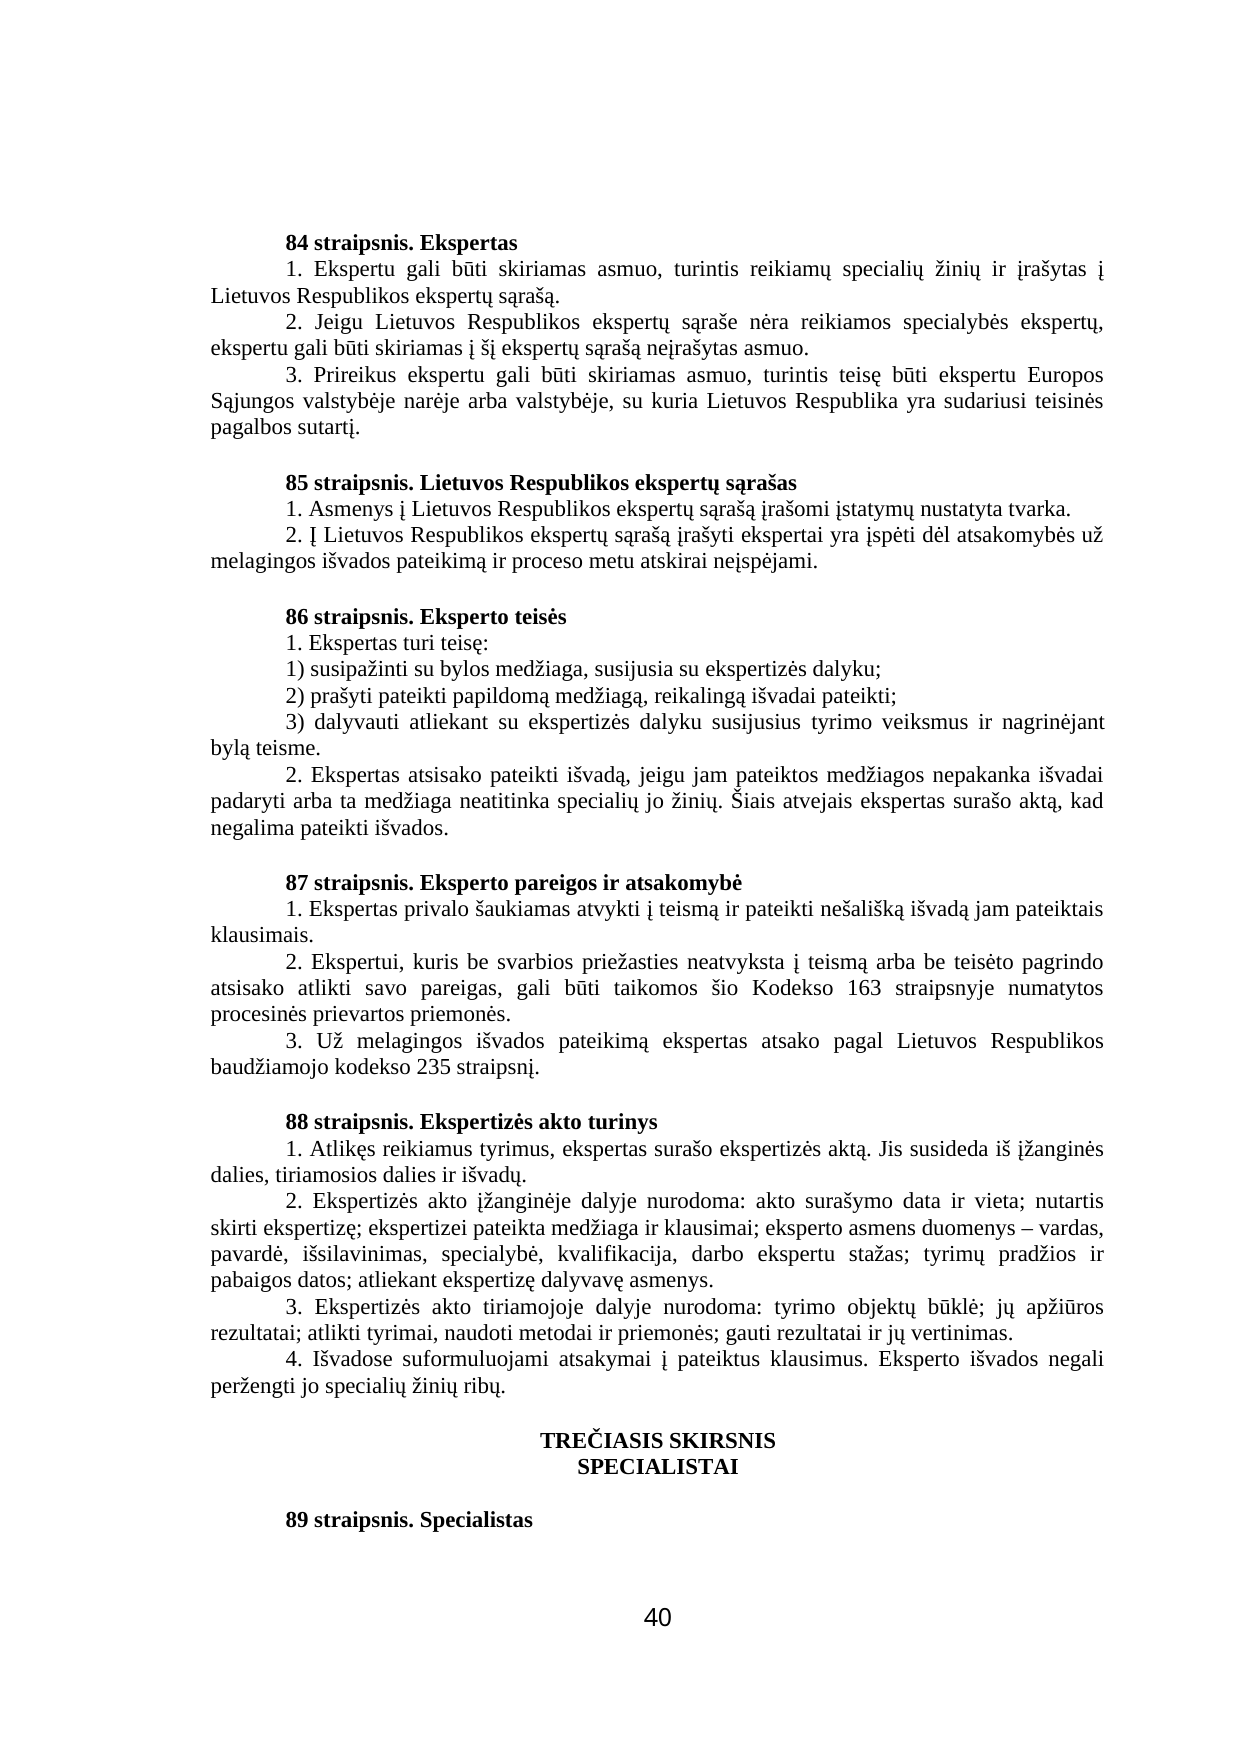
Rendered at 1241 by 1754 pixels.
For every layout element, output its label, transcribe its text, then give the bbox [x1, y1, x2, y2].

text 1. Ekspertu gali būti skiriamas asmuo, turintis reikiamų specialių žinių ir įrašytas į Lietuvos Respublikos ekspertų sąrašą. [210, 255, 1105, 308]
text 1) susipažinti su bylos medžiaga, susijusia su ekspertizės dalyku; [210, 655, 1105, 682]
text 2. Į Lietuvos Respublikos ekspertų sąrašą įrašyti ekspertai yra įspėti dėl atsakomybės už melagingos išvados pateikimą ir proceso metu atskirai neįspėjami. [210, 521, 1105, 574]
text 86 straipsnis. Eksperto teisės [210, 603, 1105, 629]
text 87 straipsnis. Eksperto pareigos ir atsakomybė [210, 869, 1105, 895]
text 4. Išvadose suformuluojami atsakymai į pateiktus klausimus. Eksperto išvados negali peržengti jo specialių žinių ribų. [210, 1345, 1105, 1398]
text 1. Ekspertas privalo šaukiamas atvykti į teismą ir pateikti nešališką išvadą jam pateiktais klausimais. [210, 895, 1105, 948]
text 85 straipsnis. Lietuvos Respublikos ekspertų sąrašas [210, 468, 1105, 495]
text 2. Jeigu Lietuvos Respublikos ekspertų sąraše nėra reikiamos specialybės ekspertų, ekspertu gali būti skiriamas į šį ekspertų sąrašą neįrašytas asmuo. [210, 308, 1105, 361]
text 2) prašyti pateikti papildomą medžiagą, reikalingą išvadai pateikti; [210, 682, 1105, 708]
text TREČIASIS SKIRSNIS [210, 1427, 1105, 1453]
text 88 straipsnis. Ekspertizės akto turinys [210, 1108, 1105, 1134]
text 3. Už melagingos išvados pateikimą ekspertas atsako pagal Lietuvos Respublikos baudžiamojo kodekso 235 straipsnį. [210, 1027, 1105, 1079]
text 1. Ekspertas turi teisę: [210, 629, 1105, 655]
text 3) dalyvauti atliekant su ekspertizės dalyku susijusius tyrimo veiksmus ir nagrinėjant bylą teisme. [210, 708, 1105, 761]
text 2. Ekspertui, kuris be svarbios priežasties neatvyksta į teismą arba be teisėto pagrindo atsisako atlikti savo pareigas, gali būti taikomos šio Kodekso 163 straipsnyje numatytos procesinės prievartos priemonės. [210, 948, 1105, 1027]
text 1. Atlikęs reikiamus tyrimus, ekspertas surašo ekspertizės aktą. Jis susideda iš įžanginės dalies, tiriamosios dalies ir išvadų. [210, 1134, 1105, 1187]
text SPECIALIStai [210, 1453, 1105, 1479]
text 1. Asmenys į Lietuvos Respublikos ekspertų sąrašą įrašomi įstatymų nustatyta tvarka. [210, 495, 1105, 521]
text 2. Ekspertizės akto įžanginėje dalyje nurodoma: akto surašymo data ir vieta; nutartis skirti ekspertizę; ekspertizei pateikta medžiaga ir klausimai; eksperto asmens duomenys – vardas, pavardė, išsilavinimas, specialybė, kvalifikacija, darbo ekspertu stažas; tyrimų pradžios ir pabaigos datos; atliekant ekspertizę dalyvavę asmenys. [210, 1187, 1105, 1293]
text 84 straipsnis. Ekspertas [210, 229, 1105, 255]
text 3. Ekspertizės akto tiriamojoje dalyje nurodoma: tyrimo objektų būklė; jų apžiūros rezultatai; atlikti tyrimai, naudoti metodai ir priemonės; gauti rezultatai ir jų vertinimas. [210, 1293, 1105, 1345]
text 2. Ekspertas atsisako pateikti išvadą, jeigu jam pateiktos medžiagos nepakanka išvadai padaryti arba ta medžiaga neatitinka specialių jo žinių. Šiais atvejais ekspertas surašo aktą, kad negalima pateikti išvados. [210, 761, 1105, 840]
text 89 straipsnis. Specialistas [210, 1506, 1105, 1532]
text 3. Prireikus ekspertu gali būti skiriamas asmuo, turintis teisę būti ekspertu Europos Sąjungos valstybėje narėje arba valstybėje, su kuria Lietuvos Respublika yra sudariusi teisinės pagalbos sutartį. [210, 361, 1105, 440]
